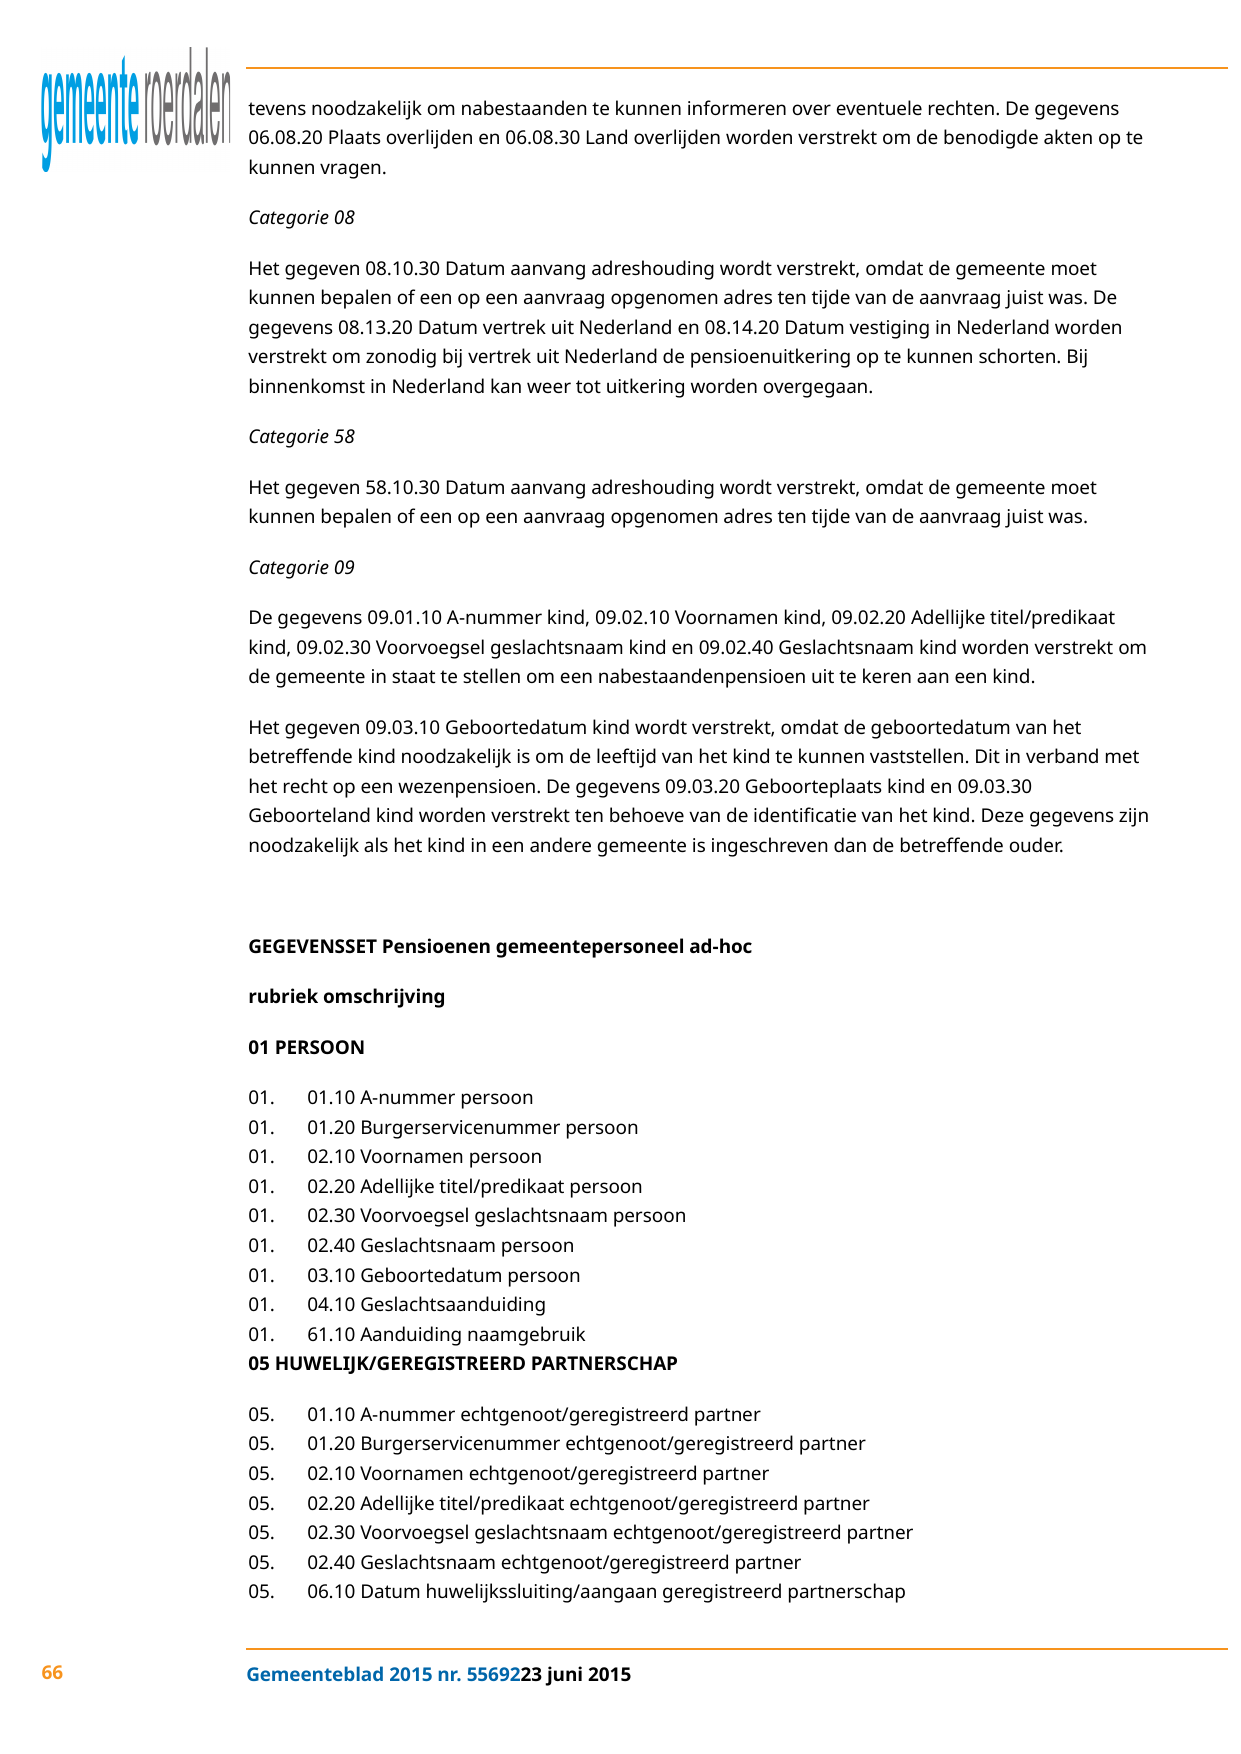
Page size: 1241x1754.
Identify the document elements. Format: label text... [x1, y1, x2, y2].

list 04.10 Geslachtsaanduiding [248, 1291, 1152, 1317]
list 01.10 A-nummer persoon [248, 1084, 1152, 1110]
list 02.10 Voornamen persoon [248, 1143, 1152, 1169]
text Het gegeven 58.10.30 Datum aanvang adreshouding wordt verstrekt, omdat de gemeente moet kunnen bepalen of een op een aanvraag opgenomen adres ten tijde van de aanvraag juist was. [248, 474, 1152, 529]
list 02.10 Voornamen echtgenoot/geregistreerd partner [248, 1460, 1152, 1486]
text tevens noodzakelijk om nabestaanden te kunnen informeren over eventuele rechten. De gegevens 06.08.20 Plaats overlijden en 06.08.30 Land overlijden worden verstrekt om de benodigde akten op te kunnen vragen. [248, 95, 1152, 180]
text 01 PERSOON [248, 1034, 1152, 1060]
text Categorie 58 [248, 423, 1152, 449]
list 02.30 Voorvoegsel geslachtsnaam persoon [248, 1203, 1152, 1228]
list 01.10 A-nummer echtgenoot/geregistreerd partner [248, 1401, 1152, 1427]
text Het gegeven 09.03.10 Geboortedatum kind wordt verstrekt, omdat de geboortedatum van het betreffende kind noodzakelijk is om de leeftijd van het kind te kunnen vaststellen. Dit in verband met het recht op een wezenpensioen. De gegevens 09.03.20 Geboorteplaats kind en 09.03.30 Geboorteland kind worden verstrekt ten behoeve van de identificatie van het kind. Deze gegevens zijn noodzakelijk als het kind in een andere gemeente is ingeschreven dan de betreffende ouder. [248, 714, 1152, 858]
list 02.40 Geslachtsnaam persoon [248, 1232, 1152, 1258]
picture [41, 134, 48, 172]
list 06.10 Datum huwelijkssluiting/aangaan geregistreerd partnerschap [248, 1578, 1152, 1604]
list 02.20 Adellijke titel/predikaat echtgenoot/geregistreerd partner [248, 1490, 1152, 1516]
text rubriek omschrijving [248, 983, 1152, 1009]
list 02.20 Adellijke titel/predikaat persoon [248, 1173, 1152, 1199]
list 61.10 Aanduiding naamgebruik [248, 1321, 1152, 1347]
list 03.10 Geboortedatum persoon [248, 1262, 1152, 1288]
picture [41, 47, 231, 172]
list 01.20 Burgerservicenummer echtgenoot/geregistreerd partner [248, 1431, 1152, 1456]
text Categorie 08 [248, 204, 1152, 230]
text De gegevens 09.01.10 A-nummer kind, 09.02.10 Voornamen kind, 09.02.20 Adellijke titel/predikaat kind, 09.02.30 Voorvoegsel geslachtsnaam kind en 09.02.40 Geslachtsnaam kind worden verstrekt om de gemeente in staat te stellen om een nabestaandenpensioen uit te keren aan een kind. [248, 604, 1152, 689]
list 01.20 Burgerservicenummer persoon [248, 1114, 1152, 1140]
list 02.40 Geslachtsnaam echtgenoot/geregistreerd partner [248, 1549, 1152, 1575]
text Categorie 09 [248, 554, 1152, 580]
list 02.30 Voorvoegsel geslachtsnaam echtgenoot/geregistreerd partner [248, 1519, 1152, 1545]
text Het gegeven 08.10.30 Datum aanvang adreshouding wordt verstrekt, omdat de gemeente moet kunnen bepalen of een op een aanvraag opgenomen adres ten tijde van de aanvraag juist was. De gegevens 08.13.20 Datum vertrek uit Nederland en 08.14.20 Datum vestiging in Nederland worden verstrekt om zonodig bij vertrek uit Nederland de pensioenuitkering op te kunnen schorten. Bij binnenkomst in Nederland kan weer tot uitkering worden overgegaan. [248, 255, 1152, 399]
text 05 HUWELIJK/GEREGISTREERD PARTNERSCHAP [248, 1351, 1152, 1376]
text GEGEVENSSET Pensioenen gemeentepersoneel ad-hoc [248, 933, 1152, 959]
